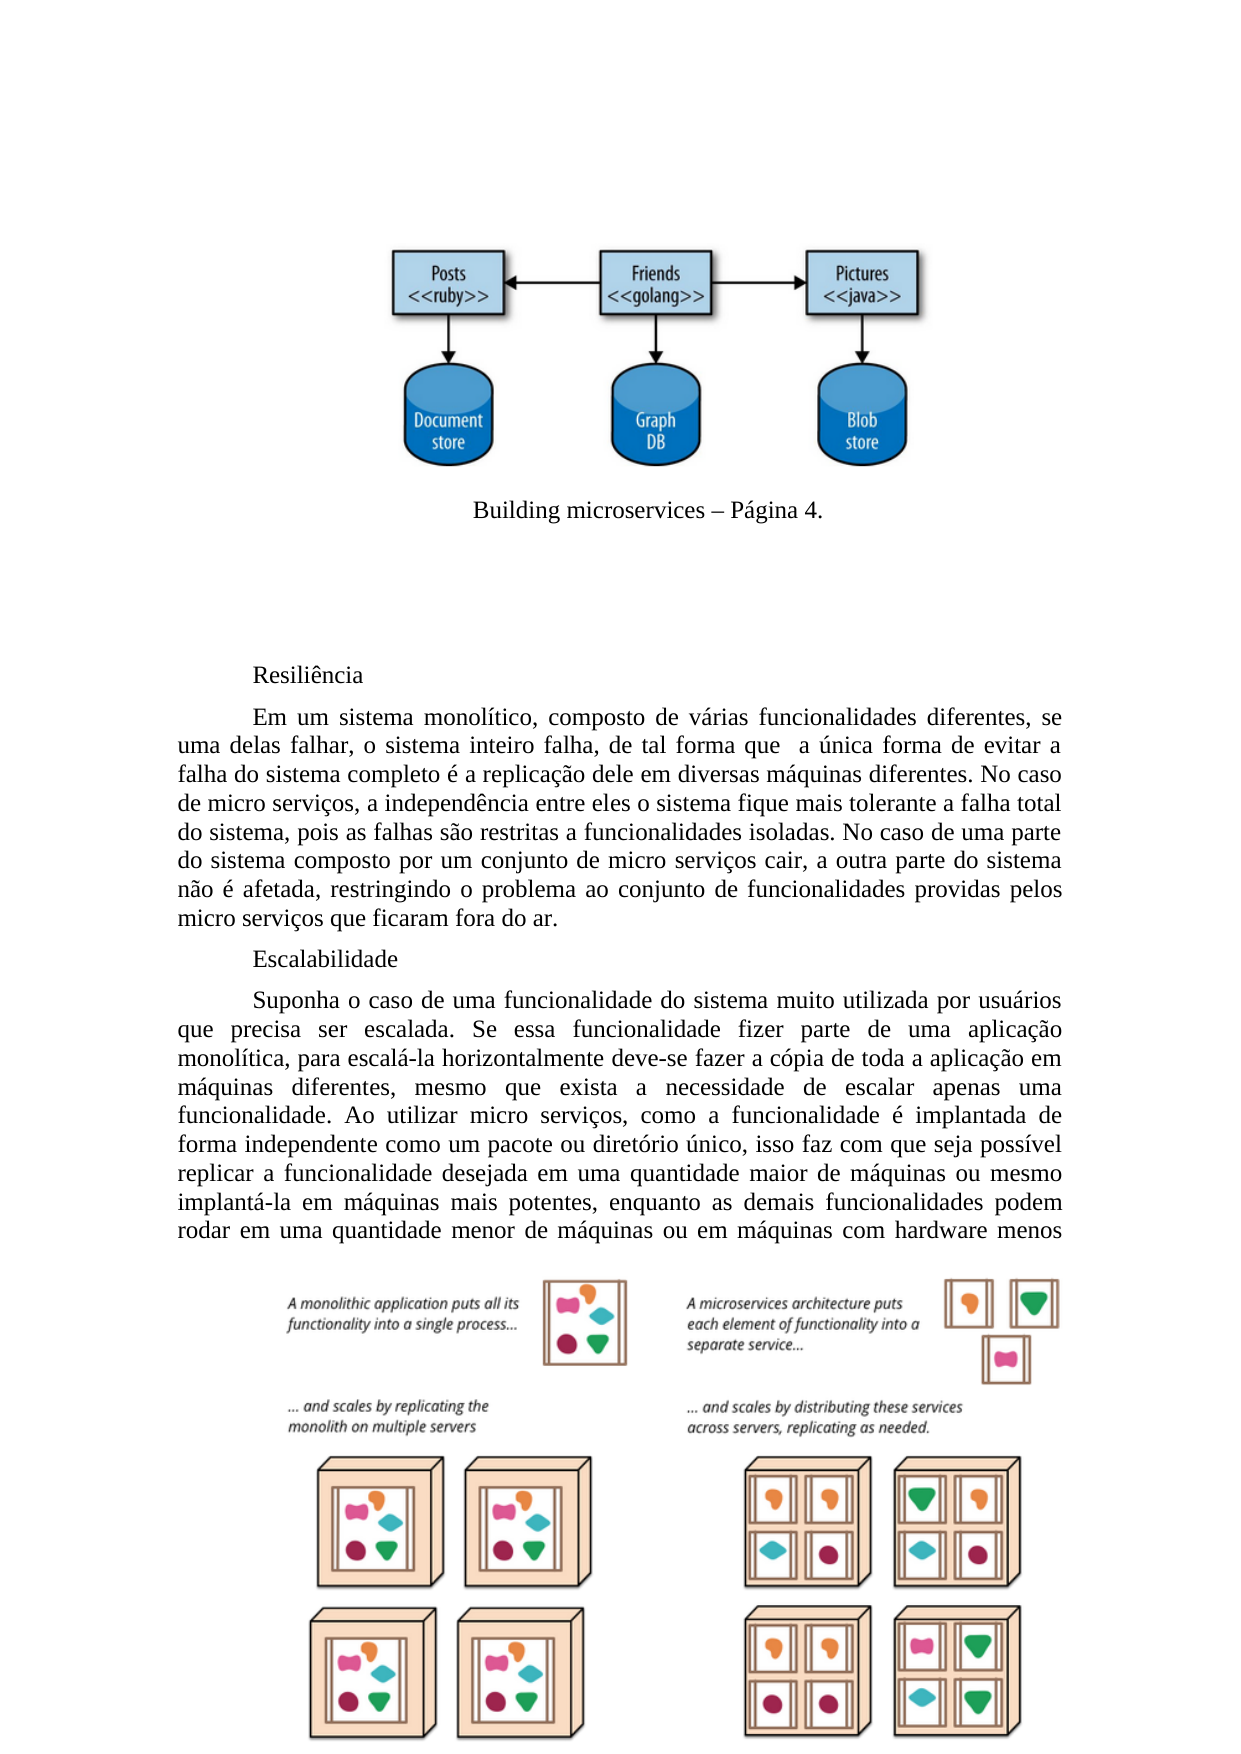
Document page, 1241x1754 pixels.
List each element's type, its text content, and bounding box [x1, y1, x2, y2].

text Escalabilidade [177, 944, 1063, 973]
picture [279, 1269, 1070, 1754]
picture [378, 242, 933, 471]
text Em um sistema monolítico, composto de várias funcionalidades diferentes, se uma delas falhar, o sistema inteiro falha, de tal forma que a única forma de evitar a falha do sistema completo é a replicação dele em diversas máquinas diferentes. No caso de micro serviços, a independência entre eles o sistema fique mais tolerante a falha total do sistema, pois as falhas são restritas a funcionalidades isoladas. No caso de uma parte do sistema composto por um conjunto de micro serviços cair, a outra parte do sistema não é afetada, restringindo o problema ao conjunto de funcionalidades providas pelos micro serviços que ficaram fora do ar. [177, 702, 1063, 932]
text Resiliência [177, 661, 1063, 689]
text Building microservices – Página 4. [177, 496, 1063, 524]
text Suponha o caso de uma funcionalidade do sistema muito utilizada por usuários que precisa ser escalada. Se essa funcionalidade fizer parte de uma aplicação monolítica, para escalá-la horizontalmente deve-se fazer a cópia de toda a aplicação em máquinas diferentes, mesmo que exista a necessidade de escalar apenas uma funcionalidade. Ao utilizar micro serviços, como a funcionalidade é implantada de forma independente como um pacote ou diretório único, isso faz com que seja possível replicar a funcionalidade desejada em uma quantidade maior de máquinas ou mesmo implantá-la em máquinas mais potentes, enquanto as demais funcionalidades podem rodar em uma quantidade menor de máquinas ou em máquinas com hardware menos [177, 986, 1063, 1244]
